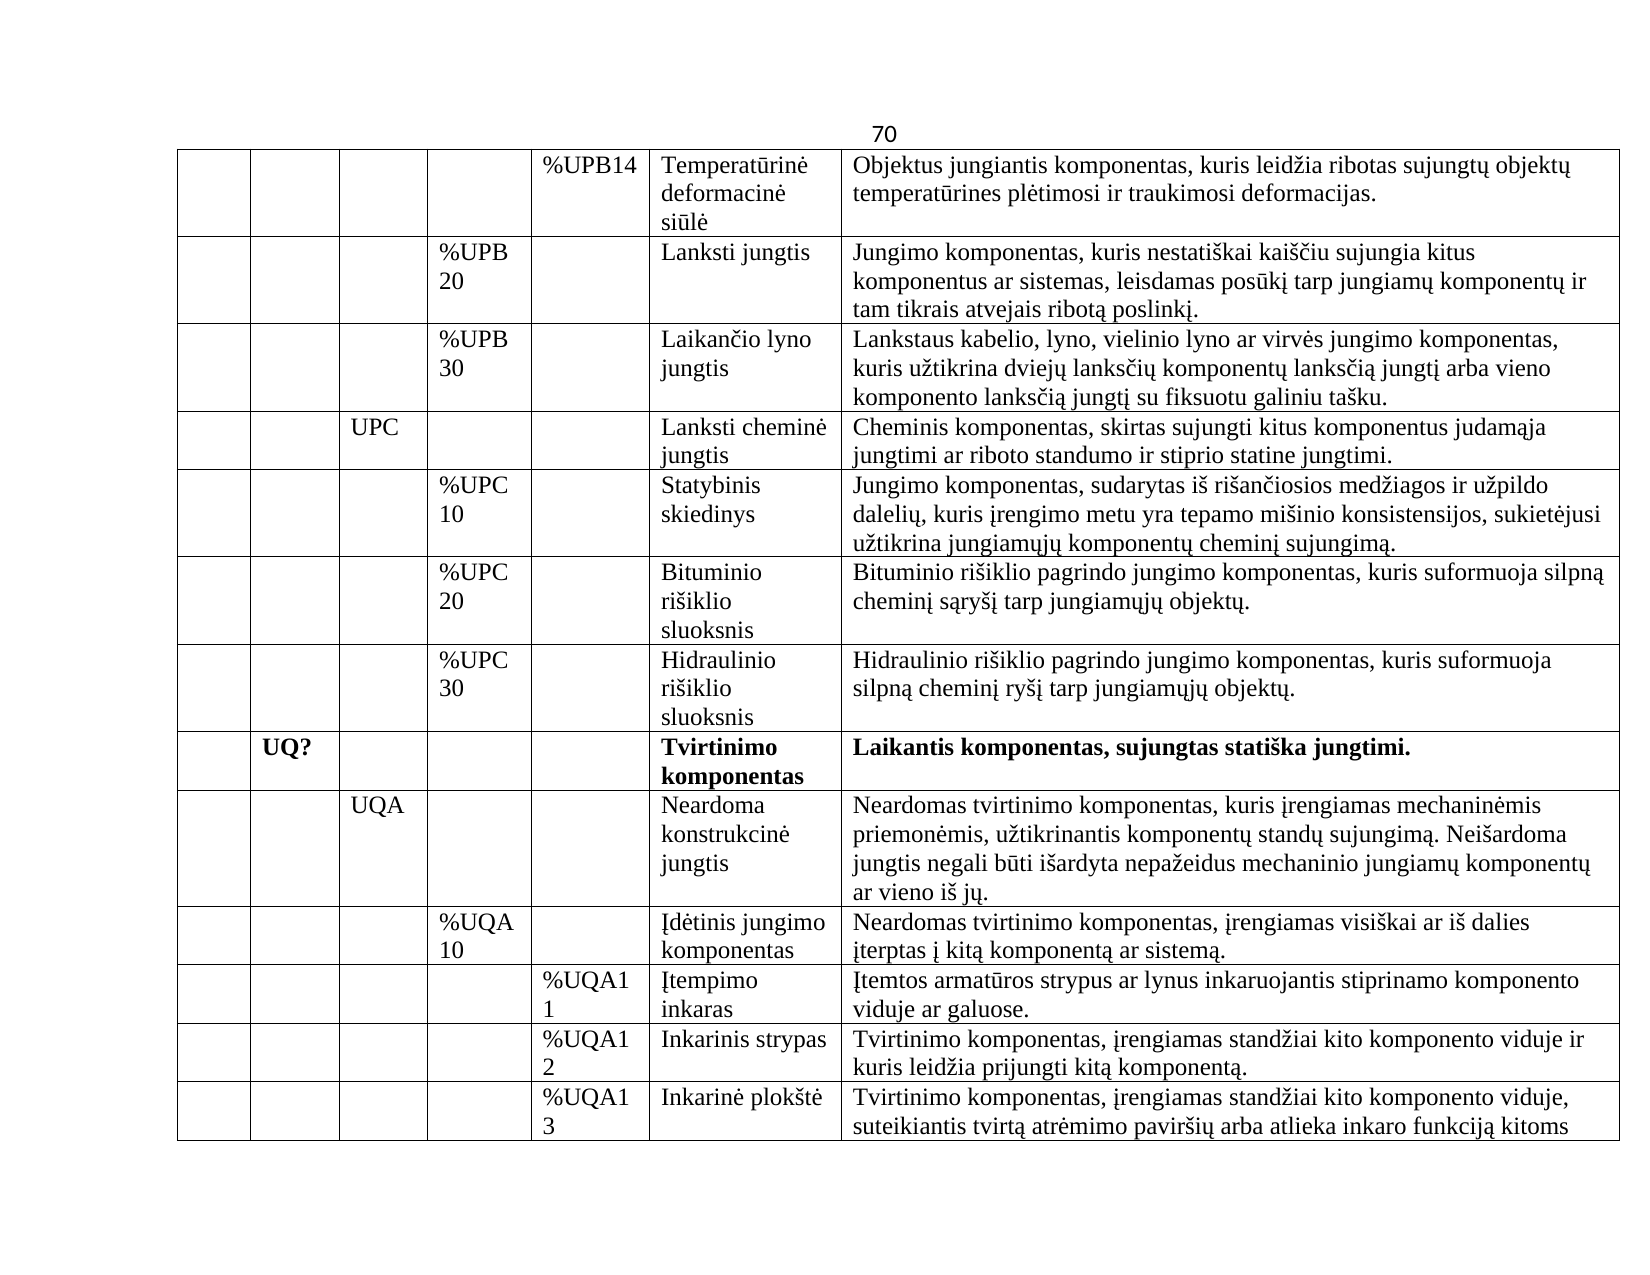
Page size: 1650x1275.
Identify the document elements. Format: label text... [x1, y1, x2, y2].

table_cell %UQA11 [532, 965, 649, 1023]
table_cell [428, 965, 531, 1023]
table_cell Neardomas tvirtinimo komponentas, įrengiamas visiškai ar iš dalies įterptas į kitą komponentą ar sistemą. [842, 907, 1619, 964]
table_cell [251, 470, 339, 556]
table_cell Jungimo komponentas, kuris nestatiškai kaiščiu sujungia kitus komponentus ar sistemas, leisdamas posūkį tarp jungiamų komponentų ir tam tikrais atvejais ribotą poslinkį. [842, 237, 1619, 323]
table_cell Neardomas tvirtinimo komponentas, kuris įrengiamas mechaninėmis priemonėmis, užtikrinantis komponentų standų sujungimą. Neišardoma jungtis negali būti išardyta nepažeidus mechaninio jungiamų komponentų ar vieno iš jų. [842, 791, 1619, 906]
table_cell Lankstaus kabelio, lyno, vielinio lyno ar virvės jungimo komponentas, kuris užtikrina dviejų lanksčių komponentų lanksčią jungtį arba vieno komponento lanksčią jungtį su fiksuotu galiniu tašku. [842, 324, 1619, 411]
table_cell Bituminio rišiklio sluoksnis [650, 557, 841, 644]
table_cell %UPB14 [532, 150, 649, 236]
table_cell Tvirtinimo komponentas, įrengiamas standžiai kito komponento viduje, suteikiantis tvirtą atrėmimo paviršių arba atlieka inkaro funkciją kitoms [842, 1082, 1619, 1140]
table_cell [340, 965, 427, 1023]
table_cell [340, 1082, 427, 1140]
table_cell %UQA12 [532, 1024, 649, 1081]
table_cell [340, 557, 427, 644]
table_cell [178, 1024, 250, 1081]
table_cell Lanksti jungtis [650, 237, 841, 323]
table_cell Hidraulinio rišiklio pagrindo jungimo komponentas, kuris suformuoja silpną cheminį ryšį tarp jungiamųjų objektų. [842, 645, 1619, 731]
table_cell [251, 965, 339, 1023]
table_cell Įtemtos armatūros strypus ar lynus inkaruojantis stiprinamo komponento viduje ar galuose. [842, 965, 1619, 1023]
table_cell [532, 907, 649, 964]
table_cell [178, 470, 250, 556]
table_cell [428, 150, 531, 236]
table_cell [178, 237, 250, 323]
table_cell Laikančio lyno jungtis [650, 324, 841, 411]
table_cell %UPC20 [428, 557, 531, 644]
table_cell [340, 470, 427, 556]
table_cell [251, 791, 339, 906]
table_cell [532, 645, 649, 731]
table_cell [532, 470, 649, 556]
table_cell UPC [340, 412, 427, 469]
table_cell Tvirtinimo komponentas [650, 732, 841, 789]
table_cell Bituminio rišiklio pagrindo jungimo komponentas, kuris suformuoja silpną cheminį sąryšį tarp jungiamųjų objektų. [842, 557, 1619, 644]
table_cell Hidraulinio rišiklio sluoksnis [650, 645, 841, 731]
table_cell Inkarinė plokštė [650, 1082, 841, 1140]
table_cell UQ? [251, 732, 339, 789]
table_cell [251, 412, 339, 469]
table_cell [251, 907, 339, 964]
table_cell [340, 324, 427, 411]
table_cell [178, 150, 250, 236]
table_cell [428, 412, 531, 469]
table_cell Jungimo komponentas, sudarytas iš rišančiosios medžiagos ir užpildo dalelių, kuris įrengimo metu yra tepamo mišinio konsistensijos, sukietėjusi užtikrina jungiamųjų komponentų cheminį sujungimą. [842, 470, 1619, 556]
table_cell Laikantis komponentas, sujungtas statiška jungtimi. [842, 732, 1619, 789]
table_cell [428, 791, 531, 906]
table_cell [340, 907, 427, 964]
table_cell [178, 791, 250, 906]
table_cell %UPC10 [428, 470, 531, 556]
table_cell UQA [340, 791, 427, 906]
table_cell [178, 412, 250, 469]
table_cell [532, 324, 649, 411]
table_cell Įdėtinis jungimo komponentas [650, 907, 841, 964]
table_cell [178, 732, 250, 789]
table_cell [251, 324, 339, 411]
table_cell [178, 645, 250, 731]
table_cell [178, 1082, 250, 1140]
table_cell Inkarinis strypas [650, 1024, 841, 1081]
table_cell Tvirtinimo komponentas, įrengiamas standžiai kito komponento viduje ir kuris leidžia prijungti kitą komponentą. [842, 1024, 1619, 1081]
table_cell [340, 732, 427, 789]
table_cell [251, 645, 339, 731]
table_cell [178, 965, 250, 1023]
table_cell Neardoma konstrukcinė jungtis [650, 791, 841, 906]
table_cell [340, 1024, 427, 1081]
table_cell [428, 732, 531, 789]
table_cell [340, 150, 427, 236]
table_cell [251, 557, 339, 644]
table_cell [251, 1082, 339, 1140]
table_cell [340, 645, 427, 731]
table_cell [178, 324, 250, 411]
table_cell [532, 557, 649, 644]
table_cell [251, 150, 339, 236]
table_cell %UQA13 [532, 1082, 649, 1140]
table_cell [428, 1024, 531, 1081]
table_cell [251, 237, 339, 323]
table_cell Objektus jungiantis komponentas, kuris leidžia ribotas sujungtų objektų temperatūrines plėtimosi ir traukimosi deformacijas. [842, 150, 1619, 236]
table_cell Įtempimo inkaras [650, 965, 841, 1023]
table_cell %UPC30 [428, 645, 531, 731]
table_cell [178, 907, 250, 964]
table_cell %UPB20 [428, 237, 531, 323]
table_cell Cheminis komponentas, skirtas sujungti kitus komponentus judamąja jungtimi ar riboto standumo ir stiprio statine jungtimi. [842, 412, 1619, 469]
table_cell Lanksti cheminė jungtis [650, 412, 841, 469]
table_cell [532, 791, 649, 906]
table_cell [532, 732, 649, 789]
table_cell %UQA10 [428, 907, 531, 964]
table_cell [251, 1024, 339, 1081]
table_cell [532, 237, 649, 323]
table_cell Temperatūrinė deformacinė siūlė [650, 150, 841, 236]
table_cell [178, 557, 250, 644]
table_cell [340, 237, 427, 323]
table_cell Statybinis skiedinys [650, 470, 841, 556]
table_cell [428, 1082, 531, 1140]
table_cell %UPB30 [428, 324, 531, 411]
table_cell [532, 412, 649, 469]
